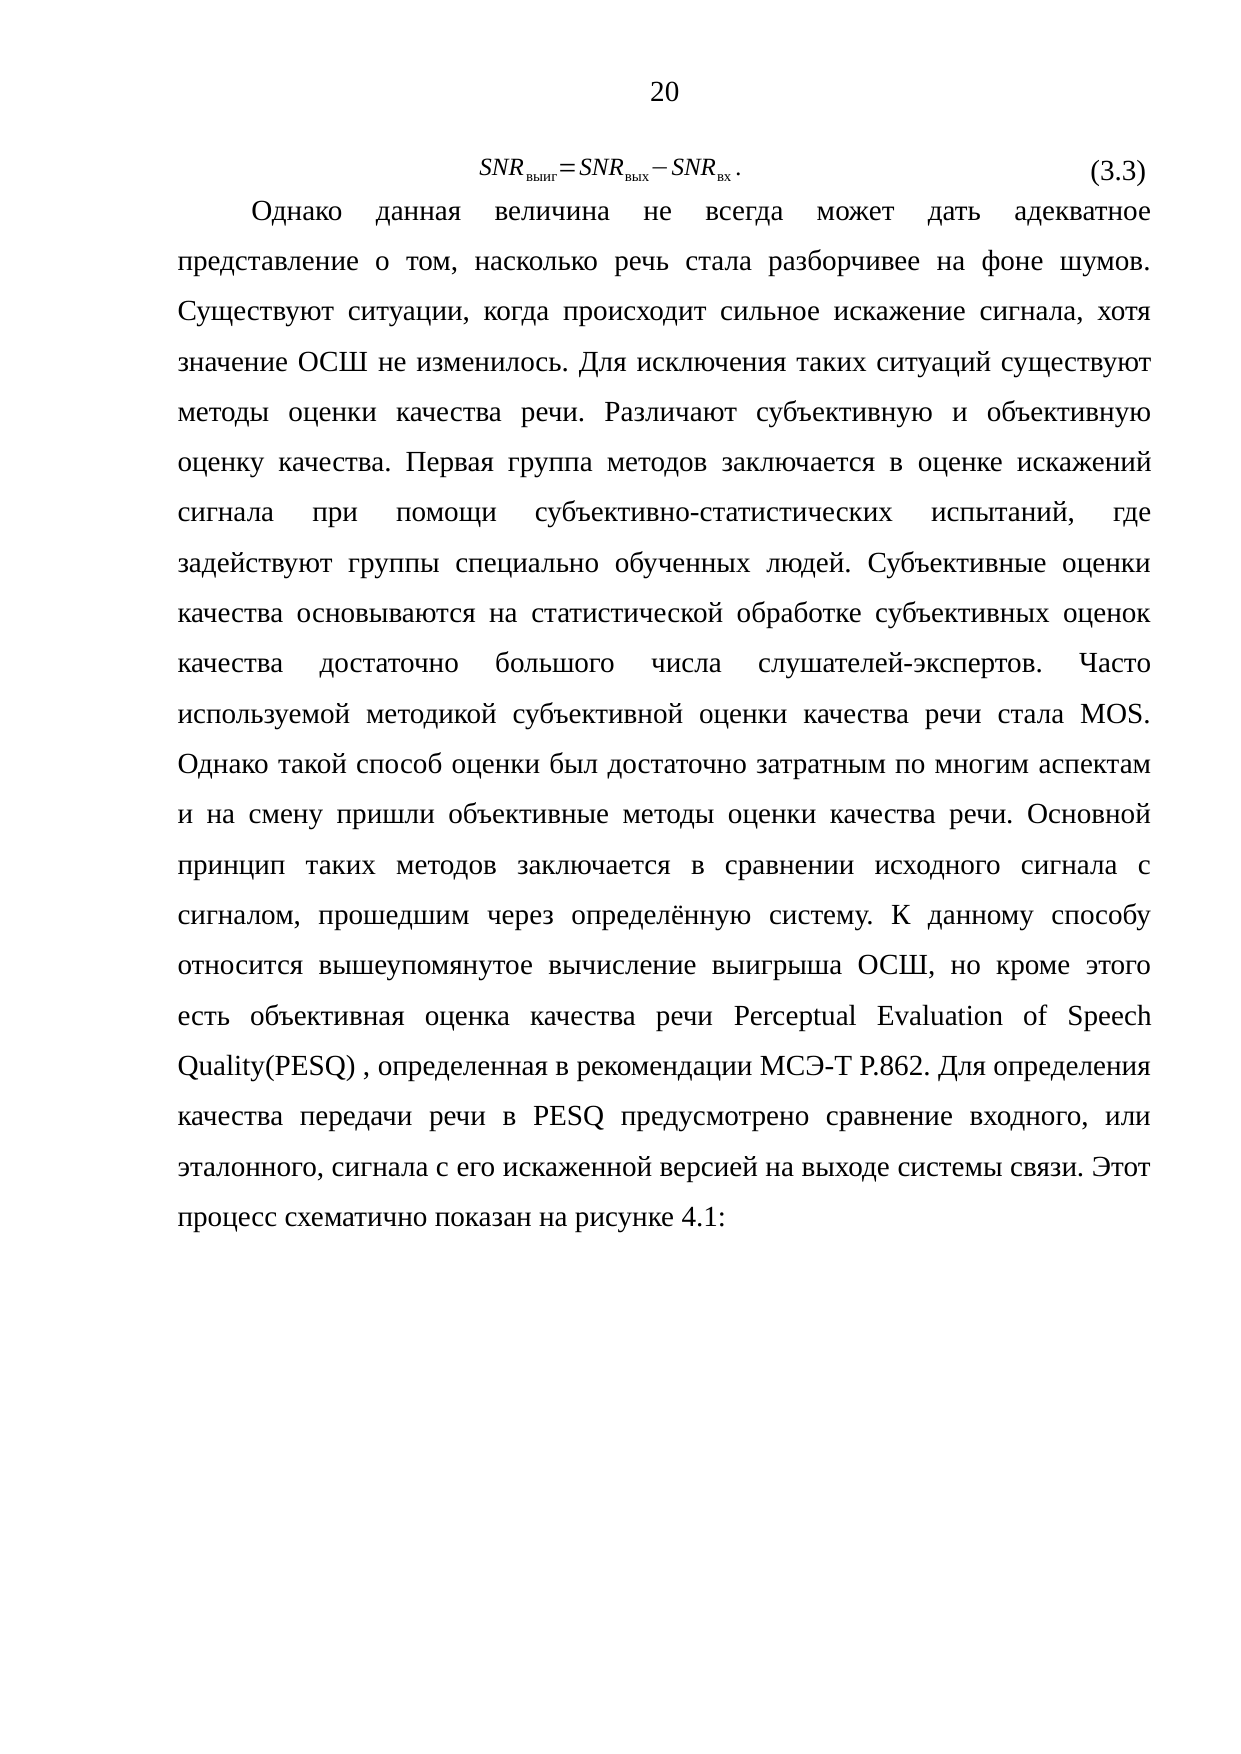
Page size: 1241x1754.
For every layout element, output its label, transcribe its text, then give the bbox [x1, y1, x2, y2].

table_header [177, 148, 1043, 193]
table_header (3.3) [1043, 148, 1152, 193]
text Однако данная величина не всегда может дать адекватное представление о том, насколько речь стала разборчивее на фоне шумов. Существуют ситуации, когда происходит сильное искажение сигнала, хотя значение ОСШ не изменилось. Для исключения таких ситуаций существуют методы оценки качества речи. Различают субъективную и объективную оценку качества. Первая группа методов заключается в оценке искажений сигнала при помощи субъективно-статистических испытаний, где задействуют группы специально обученных людей. Субъективные оценки качества основываются на статистической обработке субъективных оценок качества достаточно большого числа слушателей-экспертов. Часто используемой методикой субъективной оценки качества речи стала MOS. Однако такой способ оценки был достаточно затратным по многим аспектам и на смену пришли объективные методы оценки качества речи. Основной принцип таких методов заключается в сравнении исходного сигнала с сигналом, прошедшим через определённую систему. К данному способу относится вышеупомянутое вычисление выигрыша ОСШ, но кроме этого есть объективная оценка качества речи Perceptual Evaluation of Speech Quality(PESQ) , определенная в рекомендации МСЭ-Т P.862. Для определения качества передачи речи в PESQ предусмотрено сравнение входного, или эталонного, сигнала с его искаженной версией на выходе системы связи. Этот процесс схематично показан на рисунке 4.1: [177, 193, 1152, 1232]
